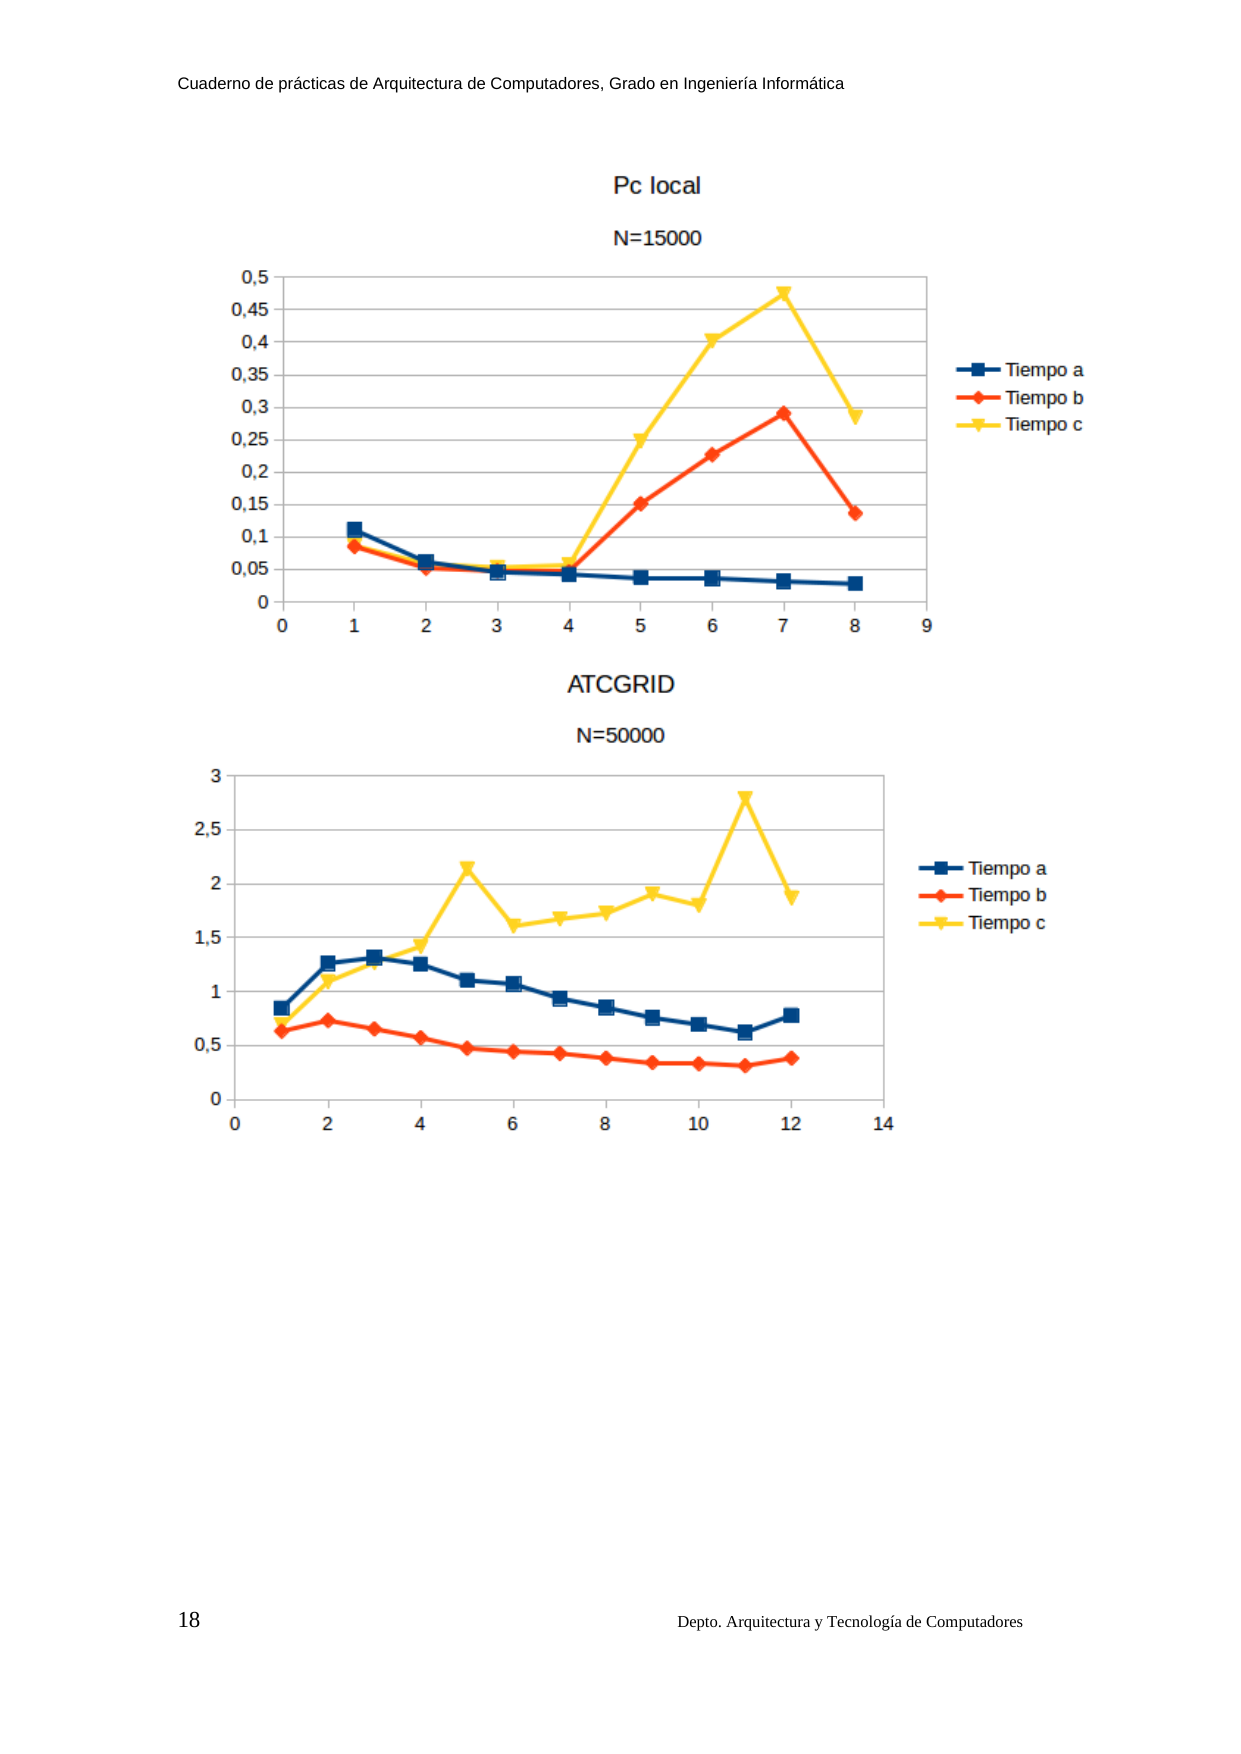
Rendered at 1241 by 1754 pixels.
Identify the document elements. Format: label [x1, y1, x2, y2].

picture [177, 147, 1101, 1145]
